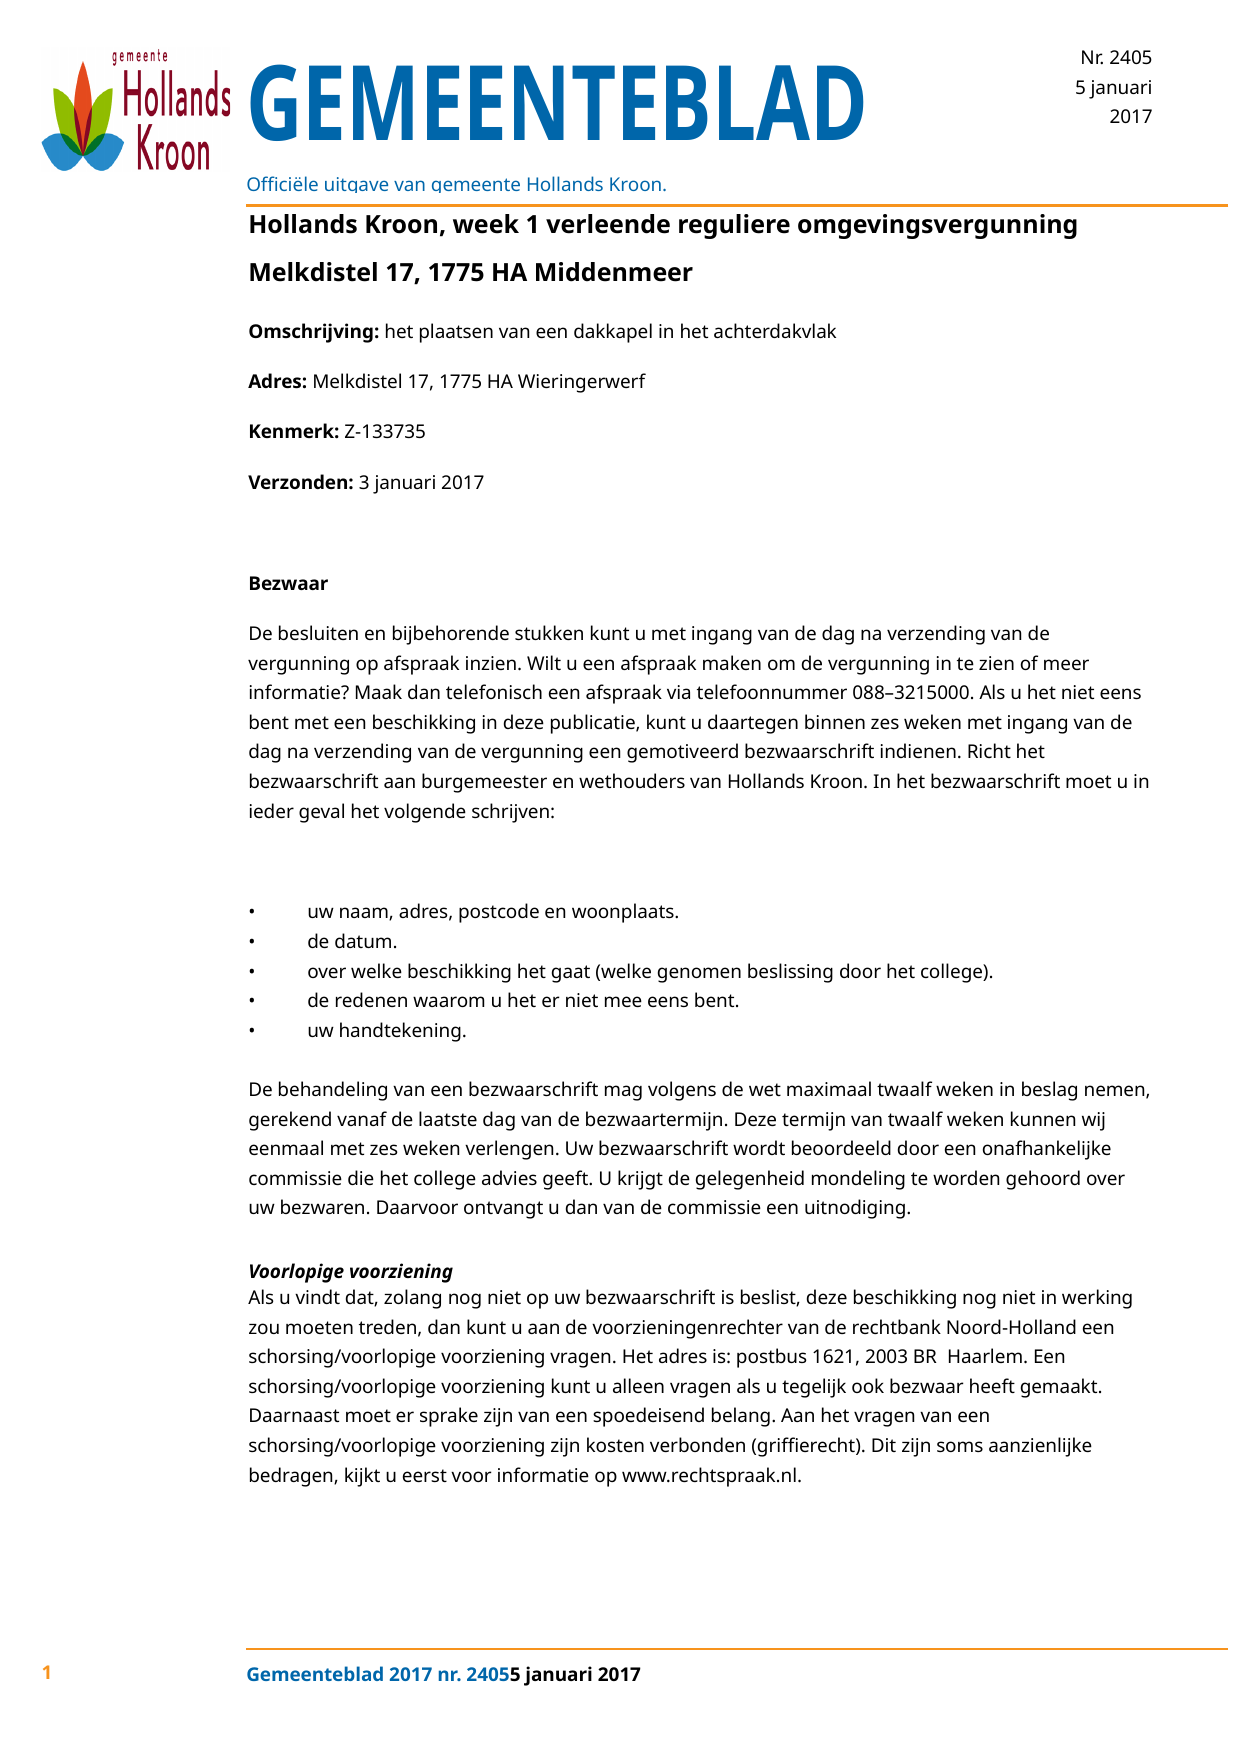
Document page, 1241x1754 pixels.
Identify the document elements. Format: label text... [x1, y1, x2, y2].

picture [41, 47, 231, 172]
text De behandeling van een bezwaarschrift mag volgens de wet maximaal twaalf weken in beslag nemen, gerekend vanaf de laatste dag van de bezwaartermijn. Deze termijn van twaalf weken kunnen wij eenmaal met zes weken verlengen. Uw bezwaarschrift wordt beoordeeld door een onafhankelijke commissie die het college advies geeft. U krijgt de gelegenheid mondeling te worden gehoord over uw bezwaren. Daarvoor ontvangt u dan van de commissie een uitnodiging. [248, 1076, 1152, 1220]
text Adres: Melkdistel 17, 1775 HA Wieringerwerf [248, 368, 1152, 394]
text Voorlopige voorziening [248, 1258, 1152, 1284]
text De besluiten en bijbehorende stukken kunt u met ingang van de dag na verzending van de vergunning op afspraak inzien. Wilt u een afspraak maken om de vergunning in te zien of meer informatie? Maak dan telefonisch een afspraak via telefoonnummer 088–3215000. Als u het niet eens bent met een beschikking in deze publicatie, kunt u daartegen binnen zes weken met ingang van de dag na verzending van de vergunning een gemotiveerd bezwaarschrift indienen. Richt het bezwaarschrift aan burgemeester en wethouders van Hollands Kroon. In het bezwaarschrift moet u in ieder geval het volgende schrijven: [248, 620, 1152, 824]
list uw handtekening. [248, 1017, 1152, 1043]
text Verzonden: 3 januari 2017 [248, 469, 1152, 495]
list over welke beschikking het gaat (welke genomen beslissing door het college). [248, 958, 1152, 984]
list de redenen waarom u het er niet mee eens bent. [248, 987, 1152, 1013]
text Kenmerk: Z-133735 [248, 419, 1152, 444]
text Hollands Kroon, week 1 verleende reguliere omgevingsvergunning Melkdistel 17, 1775 HA Middenmeer [248, 207, 1152, 288]
text Als u vindt dat, zolang nog niet op uw bezwaarschrift is beslist, deze beschikking nog niet in werking zou moeten treden, dan kunt u aan de voorzieningenrechter van de rechtbank Noord-Holland een schorsing/voorlopige voorziening vragen. Het adres is: postbus 1621, 2003 BR Haarlem. Een schorsing/voorlopige voorziening kunt u alleen vragen als u tegelijk ook bezwaar heeft gemaakt. Daarnaast moet er sprake zijn van een spoedeisend belang. Aan het vragen van een schorsing/voorlopige voorziening zijn kosten verbonden (griffierecht). Dit zijn soms aanzienlijke bedragen, kijkt u eerst voor informatie op www.rechtspraak.nl. [248, 1284, 1152, 1487]
list uw naam, adres, postcode en woonplaats. [248, 899, 1152, 924]
list de datum. [248, 928, 1152, 954]
text Omschrijving: het plaatsen van een dakkapel in het achterdakvlak [248, 318, 1152, 344]
text Bezwaar [248, 570, 1152, 596]
